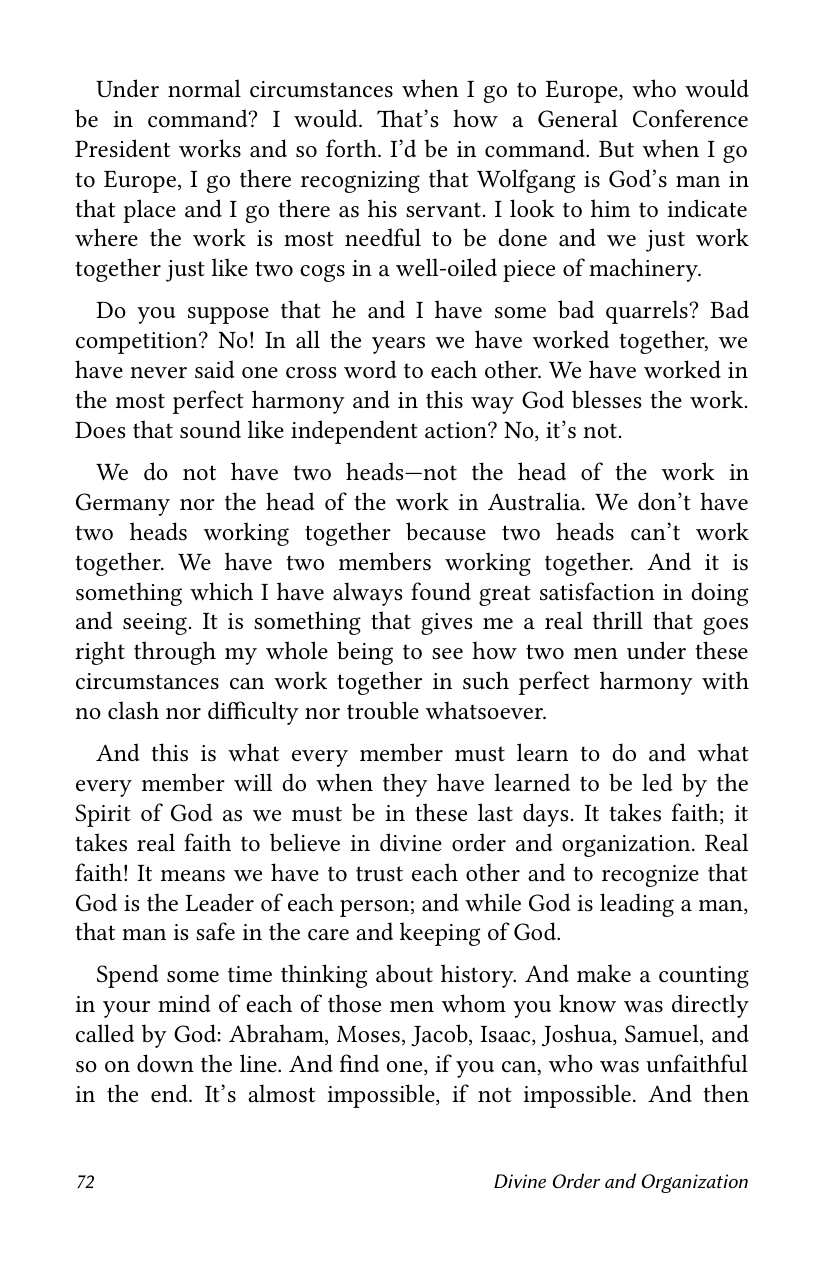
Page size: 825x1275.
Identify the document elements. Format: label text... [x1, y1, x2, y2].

text Under normal circumstances when I go to Europe, who would be in command? I would. That’s how a General Conference President works and so forth. I’d be in command. But when I go to Europe, I go there recognizing that Wolfgang is God’s man in that place and I go there as his servant. I look to him to indicate where the work is most needful to be done and we just work together just like two cogs in a well-oiled piece of machinery. [75, 75, 750, 283]
text And this is what every member must learn to do and what every member will do when they have learned to be led by the Spirit of God as we must be in these last days. It takes faith; it takes real faith to believe in divine order and organization. Real faith! It means we have to trust each other and to recognize that God is the Leader of each person; and while God is leading a man, that man is safe in the care and keeping of God. [75, 739, 750, 947]
text Do you suppose that he and I have some bad quarrels? Bad competition? No! In all the years we have worked together, we have never said one cross word to each other. We have worked in the most perfect harmony and in this way God blesses the work. Does that sound like independent action? No, it’s not. [75, 296, 750, 444]
text We do not have two heads—not the head of the work in Germany nor the head of the work in Australia. We don’t have two heads working together because two heads can’t work together. We have two members working together. And it is something which I have always found great satisfaction in doing and seeing. It is something that gives me a real thrill that goes right through my whole being to see how two men under these circumstances can work together in such perfect harmony with no clash nor difficulty nor trouble whatsoever. [75, 458, 750, 726]
text Spend some time thinking about history. And make a counting in your mind of each of those men whom you know was directly called by God: Abraham, Moses, Jacob, Isaac, Joshua, Samuel, and so on down the line. And find one, if you can, who was unfaithful in the end. It’s almost impossible, if not impossible. And then [75, 960, 750, 1108]
